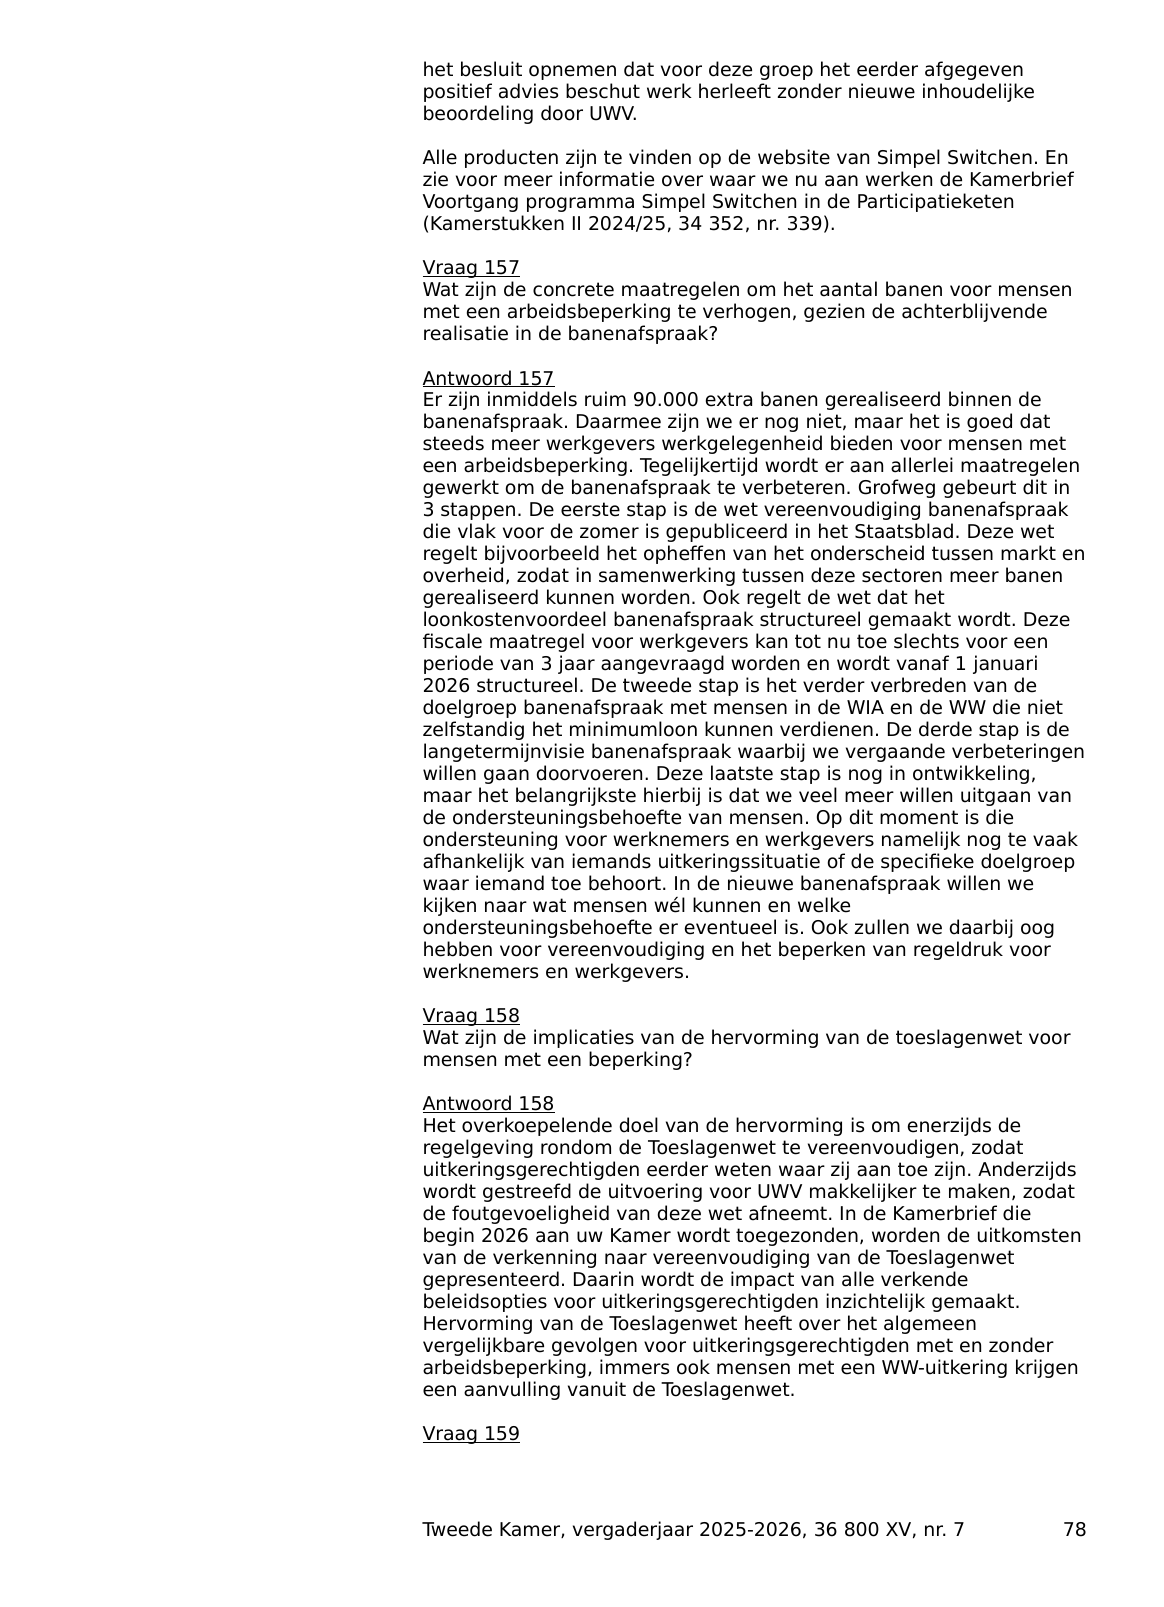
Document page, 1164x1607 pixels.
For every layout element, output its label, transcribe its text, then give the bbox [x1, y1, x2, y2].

text Er zijn inmiddels ruim 90.000 extra banen gerealiseerd binnen de banenafspraak. Daarmee zijn we er nog niet, maar het is goed dat steeds meer werkgevers werkgelegenheid bieden voor mensen met een arbeidsbeperking. Tegelijkertijd wordt er aan allerlei maatregelen gewerkt om de banenafspraak te verbeteren. Grofweg gebeurt dit in 3 stappen. De eerste stap is de wet vereenvoudiging banenafspraak die vlak voor de zomer is gepubliceerd in het Staatsblad. Deze wet regelt bijvoorbeeld het opheffen van het onderscheid tussen markt en overheid, zodat in samenwerking tussen deze sectoren meer banen gerealiseerd kunnen worden. Ook regelt de wet dat het loonkostenvoordeel banenafspraak structureel gemaakt wordt. Deze fiscale maatregel voor werkgevers kan tot nu toe slechts voor een periode van 3 jaar aangevraagd worden en wordt vanaf 1 januari 2026 structureel. De tweede stap is het verder verbreden van de doelgroep banenafspraak met mensen in de WIA en de WW die niet zelfstandig het minimumloon kunnen verdienen. De derde stap is de langetermijnvisie banenafspraak waarbij we vergaande verbeteringen willen gaan doorvoeren. Deze laatste stap is nog in ontwikkeling, maar het belangrijkste hierbij is dat we veel meer willen uitgaan van de ondersteuningsbehoefte van mensen. Op dit moment is die ondersteuning voor werknemers en werkgevers namelijk nog te vaak afhankelijk van iemands uitkeringssituatie of de specifieke doelgroep waar iemand toe behoort. In de nieuwe banenafspraak willen we kijken naar wat mensen wél kunnen en welke ondersteuningsbehoefte er eventueel is. Ook zullen we daarbij oog hebben voor vereenvoudiging en het beperken van regeldruk voor werknemers en werkgevers. [422, 389, 1087, 983]
text het besluit opnemen dat voor deze groep het eerder afgegeven positief advies beschut werk herleeft zonder nieuwe inhoudelijke beoordeling door UWV. [422, 59, 1087, 125]
text Vraag 158 [422, 1005, 1087, 1027]
text Wat zijn de implicaties van de hervorming van de toeslagenwet voor mensen met een beperking? [422, 1027, 1087, 1071]
text Het overkoepelende doel van de hervorming is om enerzijds de regelgeving rondom de Toeslagenwet te vereenvoudigen, zodat uitkeringsgerechtigden eerder weten waar zij aan toe zijn. Anderzijds wordt gestreefd de uitvoering voor UWV makkelijker te maken, zodat de foutgevoeligheid van deze wet afneemt. In de Kamerbrief die begin 2026 aan uw Kamer wordt toegezonden, worden de uitkomsten van de verkenning naar vereenvoudiging van de Toeslagenwet gepresenteerd. Daarin wordt de impact van alle verkende beleidsopties voor uitkeringsgerechtigden inzichtelijk gemaakt. Hervorming van de Toeslagenwet heeft over het algemeen vergelijkbare gevolgen voor uitkeringsgerechtigden met en zonder arbeidsbeperking, immers ook mensen met een WW-uitkering krijgen een aanvulling vanuit de Toeslagenwet. [422, 1115, 1087, 1401]
text Alle producten zijn te vinden op de website van Simpel Switchen. En zie voor meer informatie over waar we nu aan werken de Kamerbrief Voortgang programma Simpel Switchen in de Participatieketen (Kamerstukken II 2024/25, 34 352, nr. 339). [422, 147, 1087, 235]
text Vraag 157 [422, 257, 1087, 279]
text Antwoord 158 [422, 1093, 1087, 1115]
text Antwoord 157 [422, 367, 1087, 389]
text Vraag 159 [422, 1423, 1087, 1445]
text Wat zijn de concrete maatregelen om het aantal banen voor mensen met een arbeidsbeperking te verhogen, gezien de achterblijvende realisatie in de banenafspraak? [422, 279, 1087, 345]
